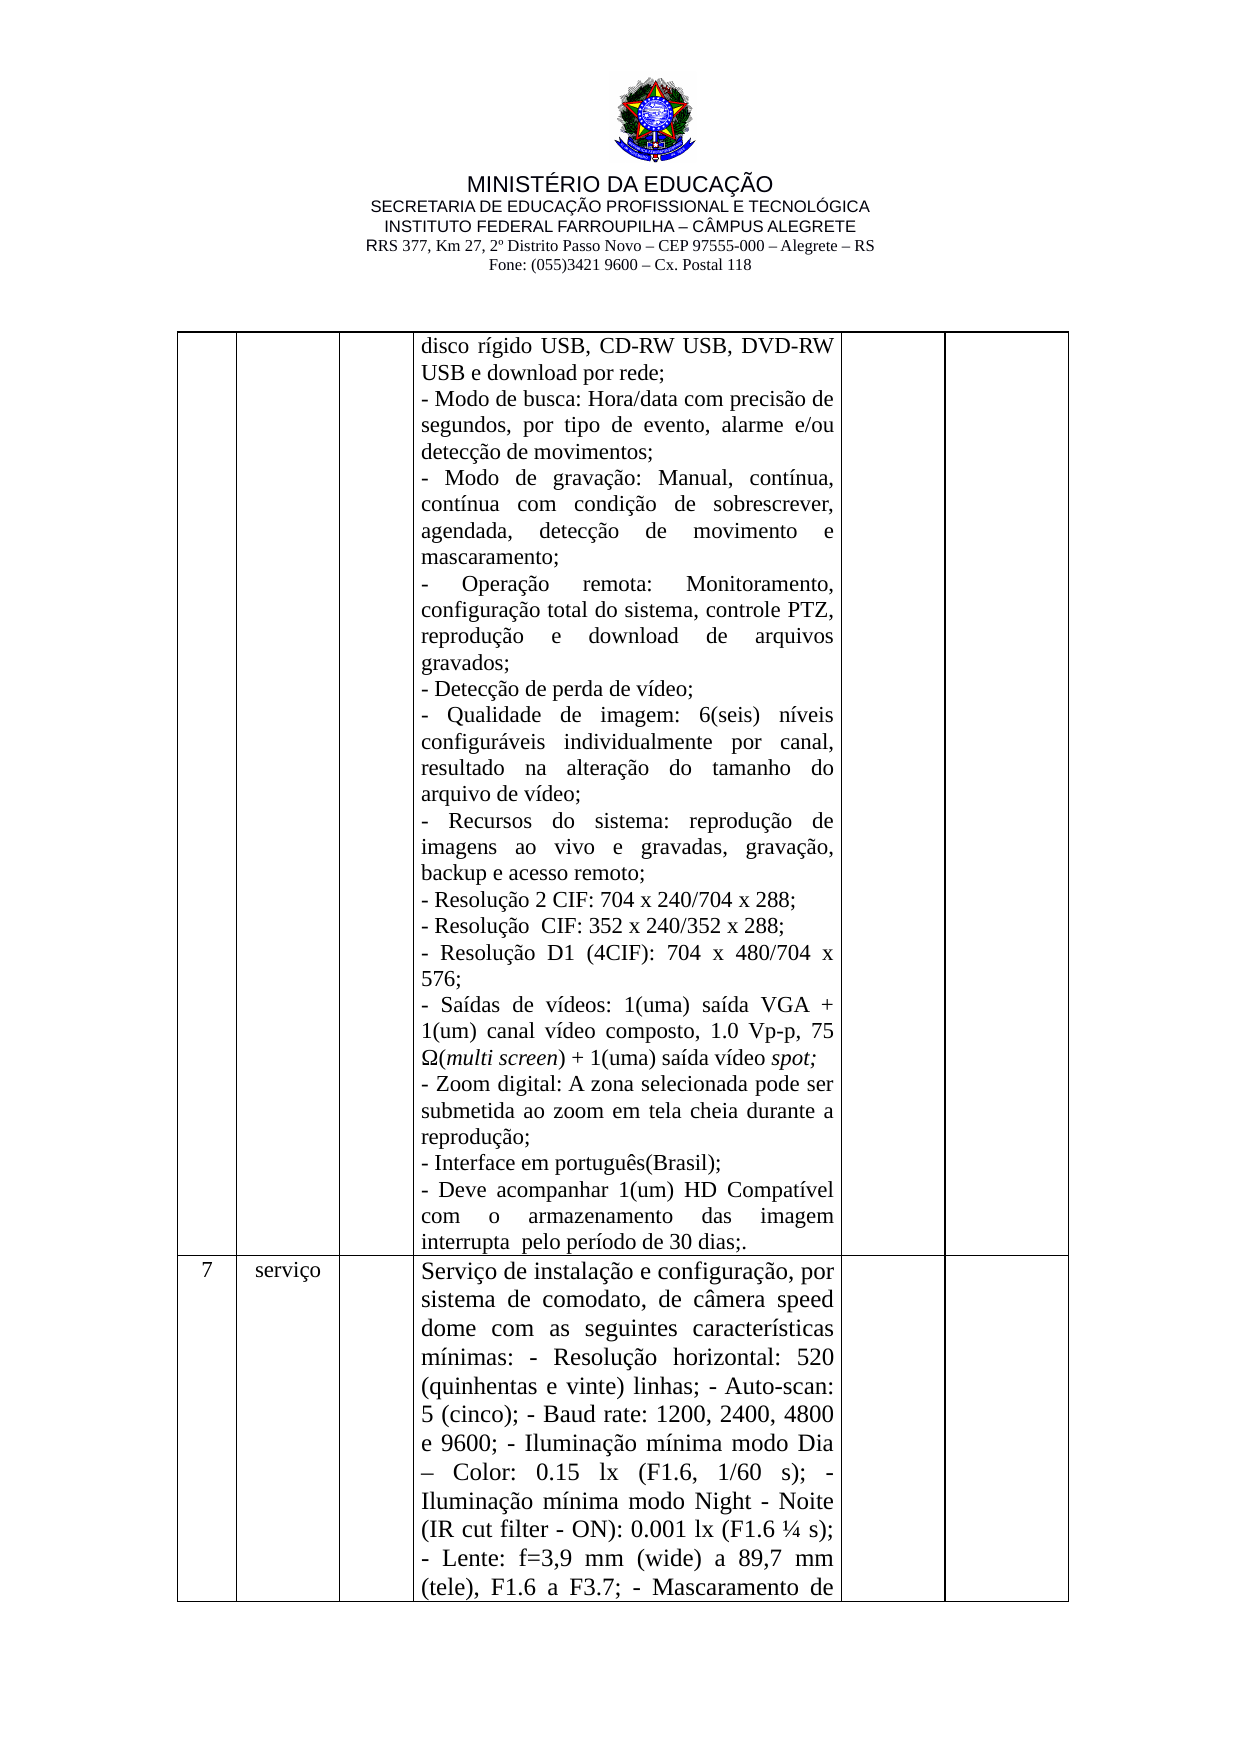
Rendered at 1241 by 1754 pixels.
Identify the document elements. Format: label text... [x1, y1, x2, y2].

table_cell [842, 333, 944, 1255]
table_cell [178, 333, 236, 1255]
table_cell disco rígido USB, CD-RW USB, DVD-RW USB e download por rede; - Modo de busca: Hora/data com precisão de segundos, por tipo de evento, alarme e/ou detecção de movimentos; - Modo de gravação: Manual, contínua, contínua com condição de sobrescrever, agendada, detecção de movimento e mascaramento; - Operação remota: Monitoramento, configuração total do sistema, controle PTZ, reprodução e download de arquivos gravados; - Detecção de perda de vídeo; - Qualidade de imagem: 6(seis) níveis configuráveis individualmente por canal, resultado na alteração do tamanho do arquivo de vídeo; - Recursos do sistema: reprodução de imagens ao vivo e gravadas, gravação, backup e acesso remoto; - Resolução 2 CIF: 704 x 240/704 x 288; - Resolução CIF: 352 x 240/352 x 288; - Resolução D1 (4CIF): 704 x 480/704 x 576; - Saídas de vídeos: 1(uma) saída VGA + 1(um) canal vídeo composto, 1.0 Vp-p, 75 Ω(multi screen) + 1(uma) saída vídeo spot; - Zoom digital: A zona selecionada pode ser submetida ao zoom em tela cheia durante a reprodução; - Interface em português(Brasil); - Deve acompanhar 1(um) HD Compatível com o armazenamento das imagem interrupta pelo período de 30 dias;. [414, 333, 841, 1255]
table_cell [946, 1256, 1068, 1601]
table_cell [946, 333, 1068, 1255]
table_cell [340, 1256, 413, 1601]
table_cell [842, 1256, 944, 1601]
table_cell [237, 333, 339, 1255]
picture [608, 71, 697, 163]
table_cell 7 [178, 1256, 236, 1601]
table_cell serviço [237, 1256, 339, 1601]
table_cell [340, 333, 413, 1255]
table_cell Serviço de instalação e configuração, por sistema de comodato, de câmera speed dome com as seguintes características mínimas: - Resolução horizontal: 520 (quinhentas e vinte) linhas; - Auto-scan: 5 (cinco); - Baud rate: 1200, 2400, 4800 e 9600; - Iluminação mínima modo Dia – Color: 0.15 lx (F1.6, 1/60 s); - Iluminação mínima modo Night - Noite (IR cut filter - ON): 0.001 lx (F1.6 ¼ s); - Lente: f=3,9 mm (wide) a 89,7 mm (tele), F1.6 a F3.7; - Mascaramento de [414, 1256, 841, 1601]
